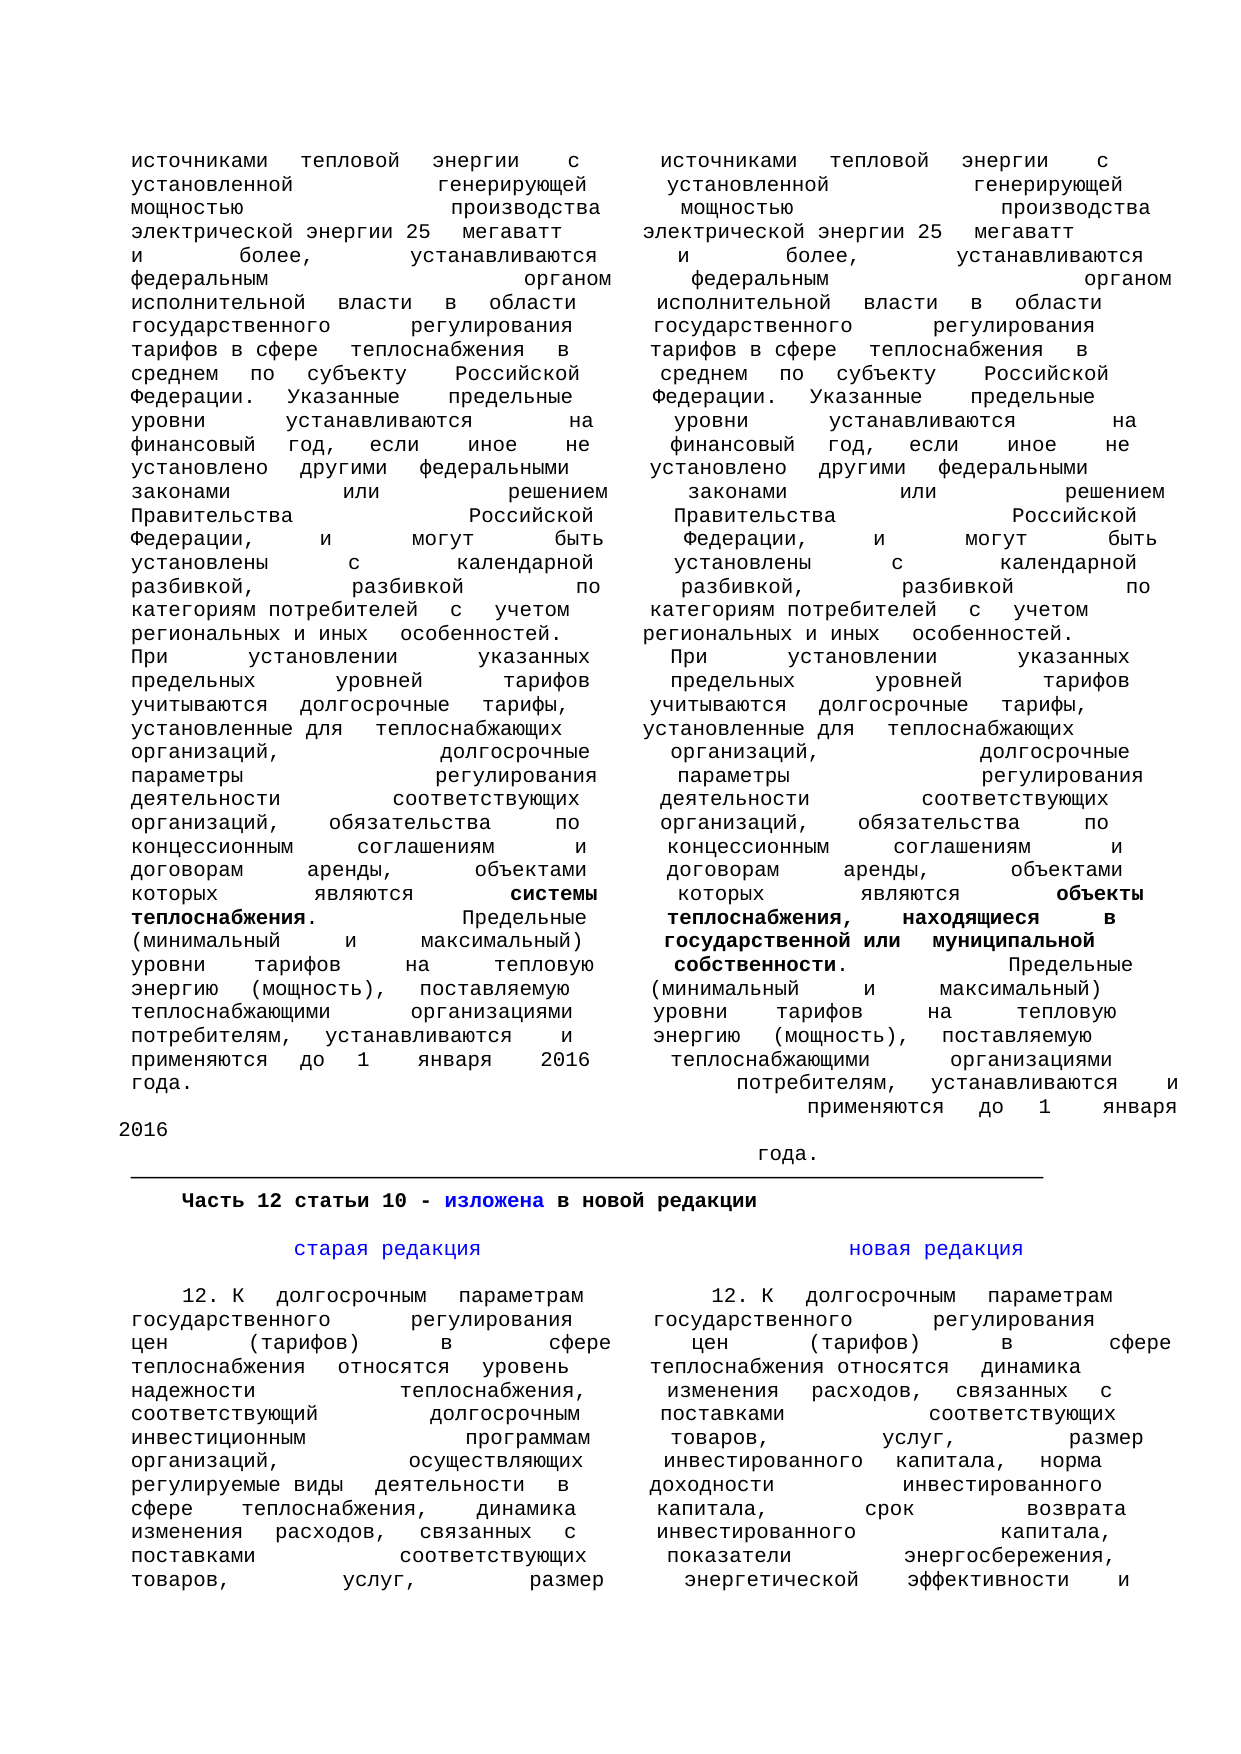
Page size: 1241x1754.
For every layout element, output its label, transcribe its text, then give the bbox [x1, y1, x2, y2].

text Часть 12 статьи 10 - изложена в новой редакции [118, 1190, 1181, 1214]
text При установлении указанных При установлении указанных [118, 647, 1181, 670]
text организаций, осуществляющих инвестированного капитала, норма [118, 1451, 1181, 1474]
text категориям потребителей с учетом категориям потребителей с учетом [118, 599, 1181, 623]
text года. [118, 1143, 1181, 1167]
text энергию (мощность), поставляемую (минимальный и максимальный) [118, 978, 1181, 1001]
text источниками тепловой энергии с источниками тепловой энергии с [118, 150, 1181, 174]
text мощностью производства мощностью производства [118, 197, 1181, 221]
text и более, устанавливаются и более, устанавливаются [118, 244, 1181, 268]
text установленные для теплоснабжающих установленные для теплоснабжающих [118, 717, 1181, 741]
text поставками соответствующих показатели энергосбережения, [118, 1545, 1181, 1569]
text соответствующий долгосрочным поставками соответствующих [118, 1403, 1181, 1427]
text Федерации, и могут быть Федерации, и могут быть [118, 528, 1181, 552]
text государственного регулирования государственного регулирования [118, 316, 1181, 339]
text потребителям, устанавливаются и энергию (мощность), поставляемую [118, 1025, 1181, 1048]
text установленной генерирующей установленной генерирующей [118, 174, 1181, 197]
text теплоснабжения относятся уровень теплоснабжения относятся динамика [118, 1356, 1181, 1379]
text законами или решением законами или решением [118, 481, 1181, 505]
text применяются до 1 января 2016 теплоснабжающими организациями [118, 1048, 1181, 1072]
text исполнительной власти в области исполнительной власти в области [118, 292, 1181, 316]
text электрической энергии 25 мегаватт электрической энергии 25 мегаватт [118, 221, 1181, 244]
text применяются до 1 января 2016 [118, 1096, 1181, 1143]
text теплоснабжения. Предельные теплоснабжения, находящиеся в [118, 907, 1181, 930]
text установлено другими федеральными установлено другими федеральными [118, 457, 1181, 481]
text Правительства Российской Правительства Российской [118, 505, 1181, 528]
text разбивкой, разбивкой по разбивкой, разбивкой по [118, 576, 1181, 599]
text ───────────────────────────────────────────────────────────────────────── [118, 1167, 1181, 1190]
text цен (тарифов) в сфере цен (тарифов) в сфере [118, 1332, 1181, 1356]
text федеральным органом федеральным органом [118, 268, 1181, 292]
text которых являются системы которых являются объекты [118, 883, 1181, 907]
text среднем по субъекту Российской среднем по субъекту Российской [118, 363, 1181, 386]
text организаций, долгосрочные организаций, долгосрочные [118, 741, 1181, 765]
text тарифов в сфере теплоснабжения в тарифов в сфере теплоснабжения в [118, 339, 1181, 363]
text региональных и иных особенностей. региональных и иных особенностей. [118, 623, 1181, 647]
text (минимальный и максимальный) государственной или муниципальной [118, 930, 1181, 954]
text старая редакция новая редакция [118, 1238, 1181, 1261]
text предельных уровней тарифов предельных уровней тарифов [118, 670, 1181, 694]
text года. потребителям, устанавливаются и [118, 1072, 1181, 1096]
text учитываются долгосрочные тарифы, учитываются долгосрочные тарифы, [118, 694, 1181, 717]
text параметры регулирования параметры регулирования [118, 765, 1181, 788]
text уровни тарифов на тепловую собственности. Предельные [118, 954, 1181, 978]
text установлены с календарной установлены с календарной [118, 552, 1181, 576]
text концессионным соглашениям и концессионным соглашениям и [118, 836, 1181, 859]
text регулируемые виды деятельности в доходности инвестированного [118, 1474, 1181, 1498]
text изменения расходов, связанных с инвестированного капитала, [118, 1521, 1181, 1545]
text уровни устанавливаются на уровни устанавливаются на [118, 410, 1181, 434]
text государственного регулирования государственного регулирования [118, 1309, 1181, 1332]
text сфере теплоснабжения, динамика капитала, срок возврата [118, 1498, 1181, 1521]
text договорам аренды, объектами договорам аренды, объектами [118, 859, 1181, 883]
text финансовый год, если иное не финансовый год, если иное не [118, 434, 1181, 457]
text товаров, услуг, размер энергетической эффективности и [118, 1569, 1181, 1592]
text организаций, обязательства по организаций, обязательства по [118, 812, 1181, 836]
text надежности теплоснабжения, изменения расходов, связанных с [118, 1379, 1181, 1403]
text 12. К долгосрочным параметрам 12. К долгосрочным параметрам [118, 1285, 1181, 1309]
text инвестиционным программам товаров, услуг, размер [118, 1427, 1181, 1451]
text Федерации. Указанные предельные Федерации. Указанные предельные [118, 386, 1181, 410]
text деятельности соответствующих деятельности соответствующих [118, 788, 1181, 812]
text теплоснабжающими организациями уровни тарифов на тепловую [118, 1001, 1181, 1025]
